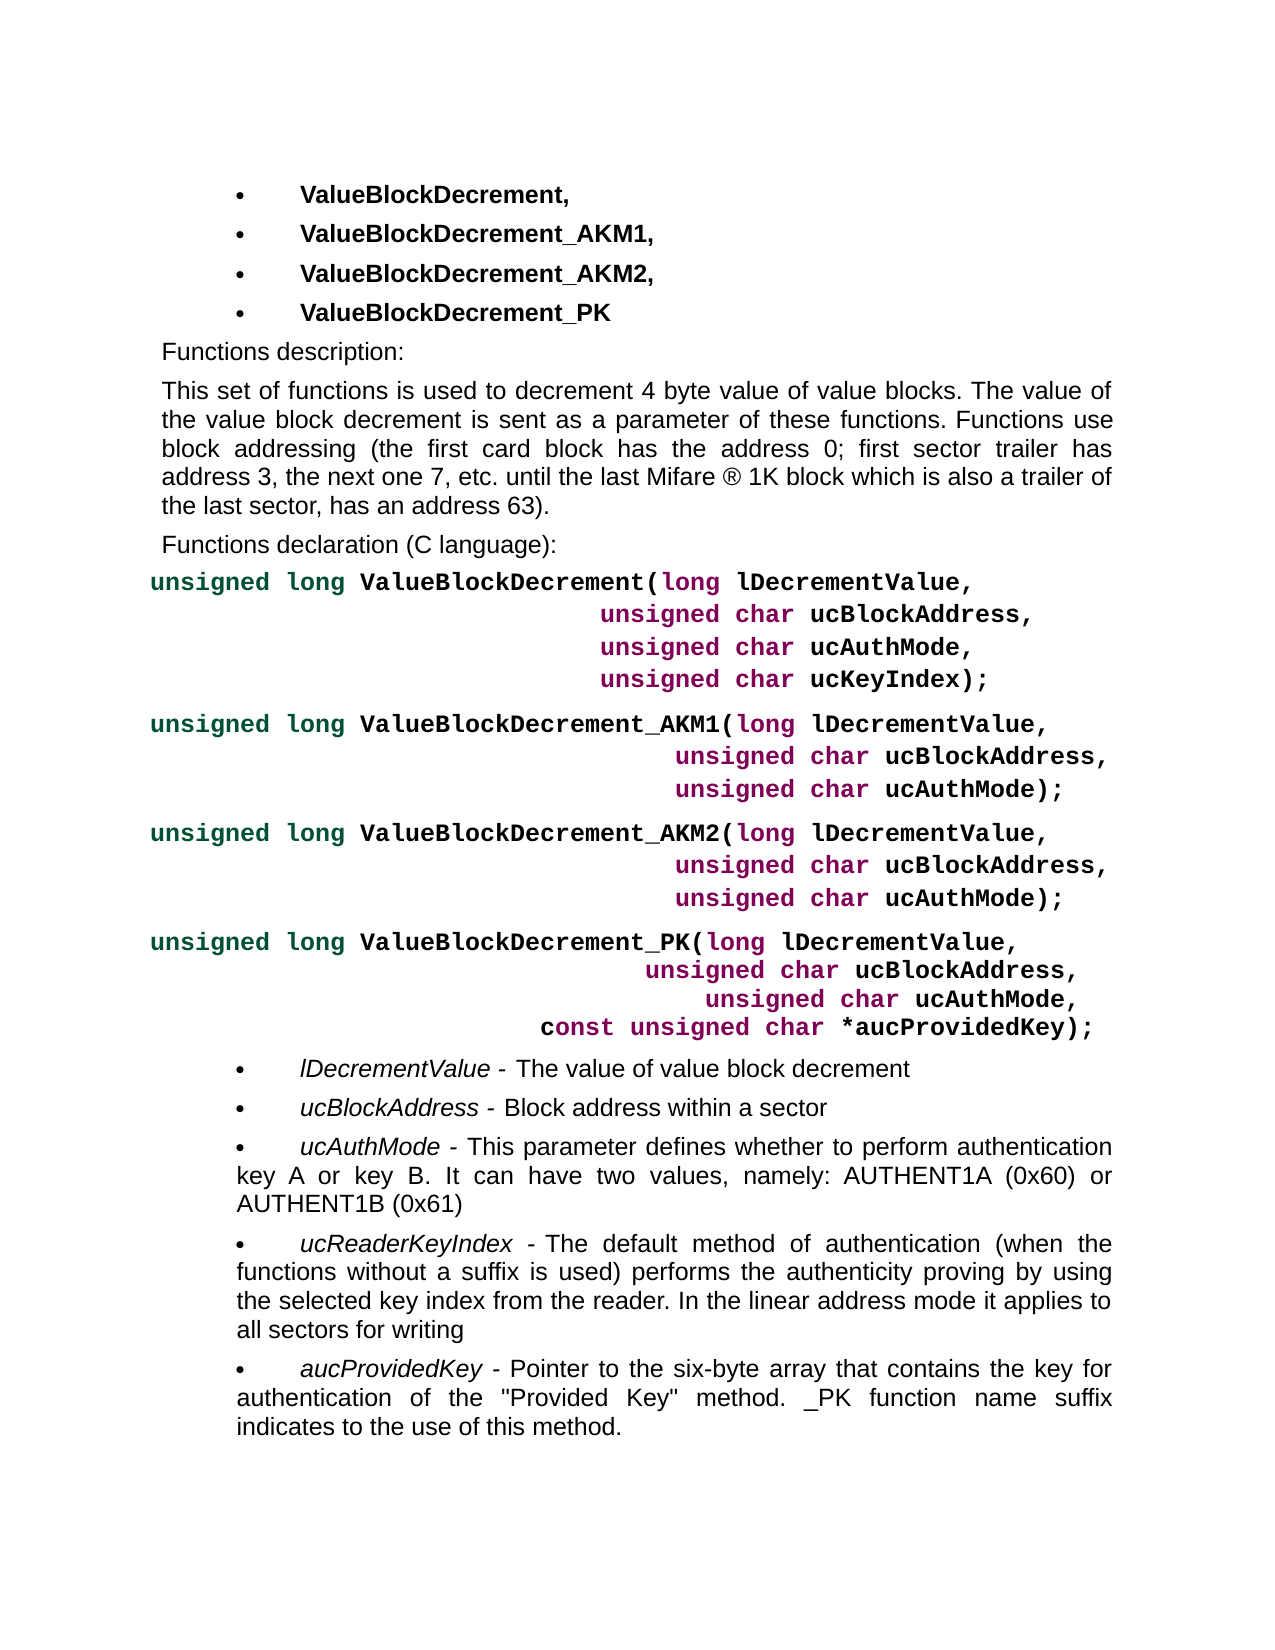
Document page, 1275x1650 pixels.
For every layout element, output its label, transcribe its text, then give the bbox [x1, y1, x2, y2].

list aucProvidedKey - Pointer to the six-byte array that contains the key for authentication of the "Provided Key" method. _PK function name suffix indicates to the use of this method. [236, 1354, 1114, 1440]
list ValueBlockDecrement_PK [236, 298, 1114, 327]
text Functions description: [161, 337, 1114, 366]
list lDecrementValue - The value of value block decrement [236, 1053, 1114, 1082]
text unsigned long ValueBlockDecrement_AKM2(long lDecrementValue, unsigned char ucBlockAddress, unsigned char ucAuthMode); [150, 821, 1125, 914]
list ucBlockAddress - Block address within a sector [236, 1093, 1114, 1121]
text unsigned long ValueBlockDecrement_AKM1(long lDecrementValue, unsigned char ucBlockAddress, unsigned char ucAuthMode); [150, 711, 1125, 804]
text Functions declaration (C language): [161, 530, 1114, 559]
list ucReaderKeyIndex - The default method of authentication (when the functions without a suffix is used) performs the authenticity proving by using the selected key index from the reader. In the linear address mode it applies to all sectors for writing [236, 1228, 1114, 1343]
list ValueBlockDecrement_AKM1, [236, 219, 1114, 248]
text This set of functions is used to decrement 4 byte value of value blocks. The value of the value block decrement is sent as a parameter of these functions. Functions use block addressing (the first card block has the address 0; first sector trailer has address 3, the next one 7, etc. until the last Mifare ® 1K block which is also a trailer of the last sector, has an address 63). [161, 376, 1114, 520]
text unsigned long ValueBlockDecrement_PK(long lDecrementValue, unsigned char ucBlockAddress, unsigned char ucAuthMode, const unsigned char *aucProvidedKey); [150, 930, 1114, 1043]
list ucAuthMode - This parameter defines whether to perform authentication key A or key B. It can have two values, namely: AUTHENT1A (0x60) or AUTHENT1B (0x61) [236, 1132, 1114, 1218]
list ValueBlockDecrement, [236, 180, 1114, 209]
text unsigned long ValueBlockDecrement(long lDecrementValue, unsigned char ucBlockAddress, unsigned char ucAuthMode, unsigned char ucKeyIndex); [150, 569, 1125, 695]
list ValueBlockDecrement_AKM2, [236, 259, 1114, 287]
